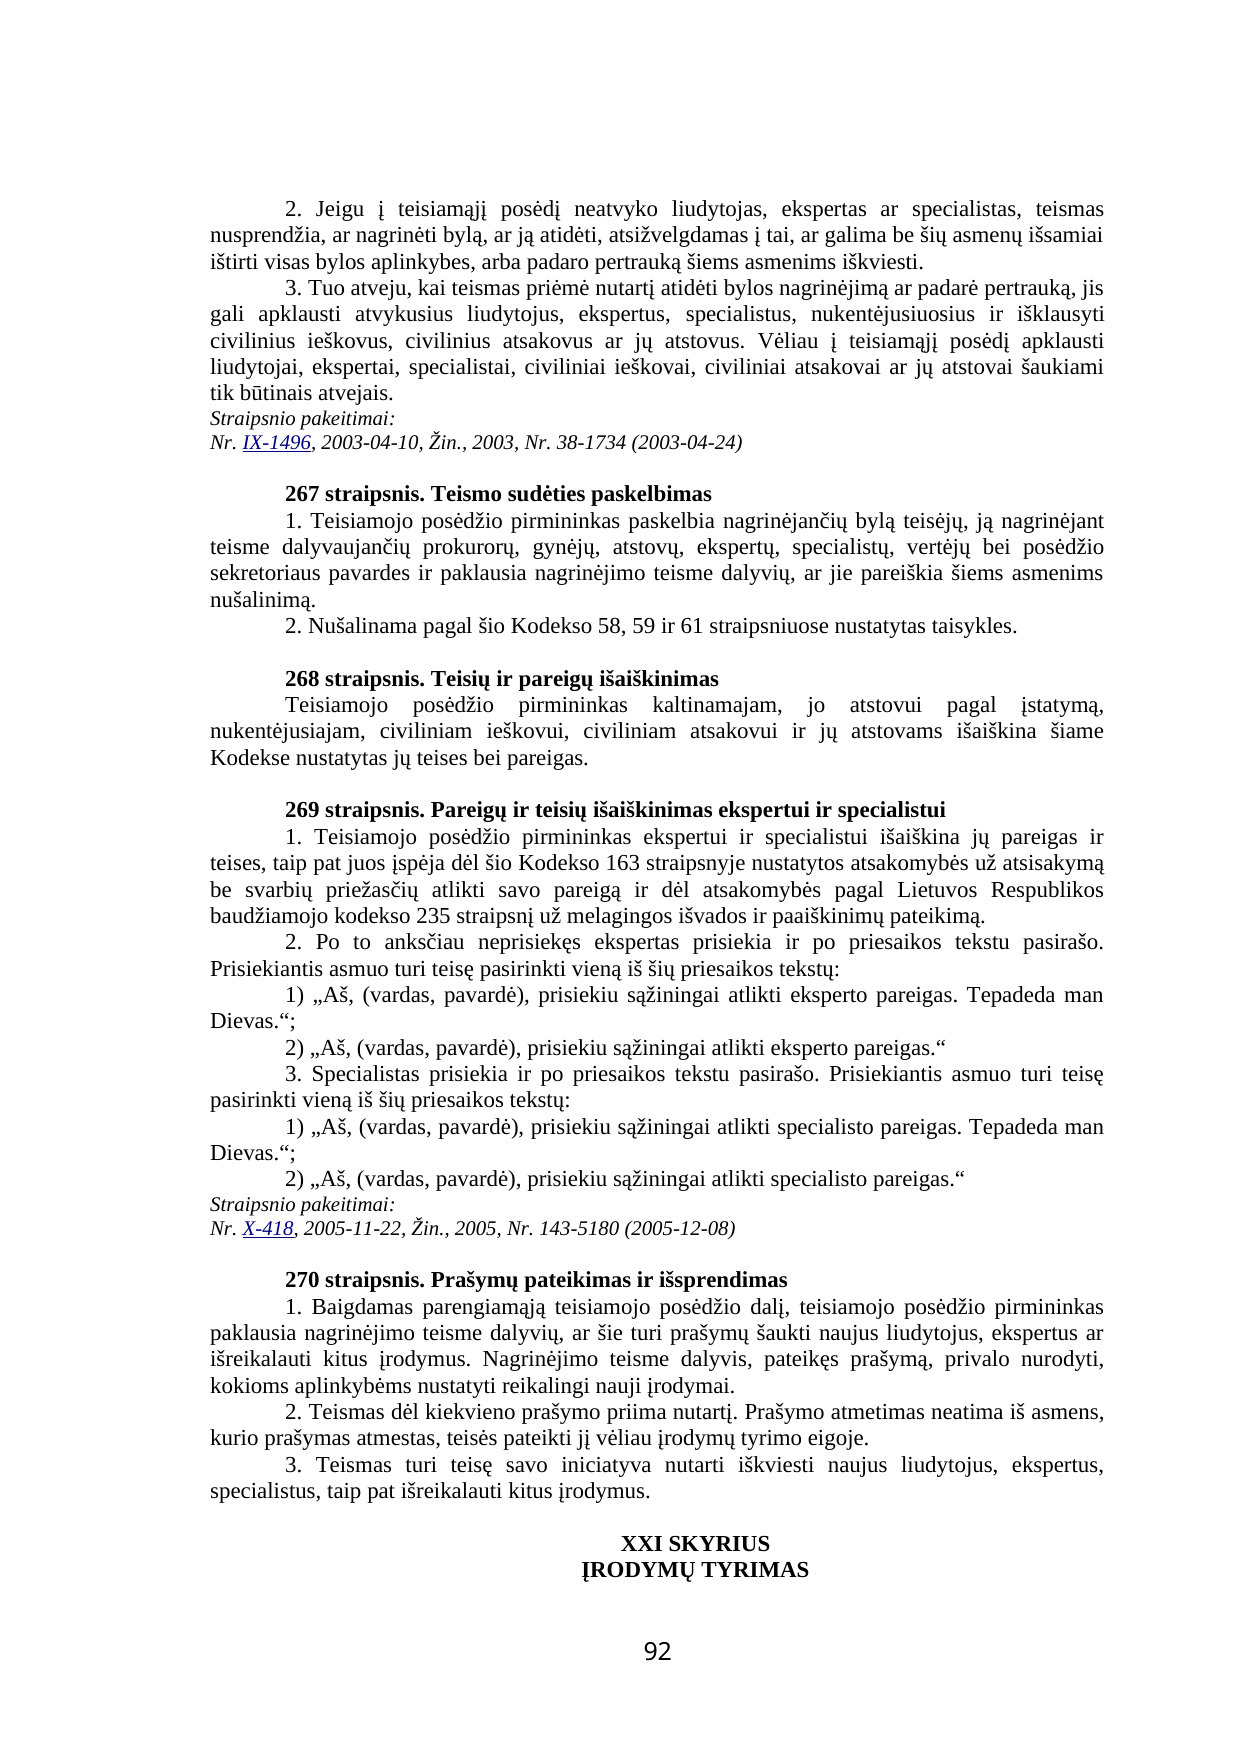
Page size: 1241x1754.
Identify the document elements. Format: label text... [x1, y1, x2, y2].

text Nr. X-418, 2005-11-22, Žin., 2005, Nr. 143-5180 (2005-12-08) [210, 1216, 1106, 1240]
text 2. Teismas dėl kiekvieno prašymo priima nutartį. Prašymo atmetimas neatima iš asmens, kurio prašymas atmestas, teisės pateikti jį vėliau įrodymų tyrimo eigoje. [210, 1398, 1106, 1451]
text 1. Teisiamojo posėdžio pirmininkas ekspertui ir specialistui išaiškina jų pareigas ir teises, taip pat juos įspėja dėl šio Kodekso 163 straipsnyje nustatytos atsakomybės už atsisakymą be svarbių priežasčių atlikti savo pareigą ir dėl atsakomybės pagal Lietuvos Respublikos baudžiamojo kodekso 235 straipsnį už melagingos išvados ir paaiškinimų pateikimą. [210, 823, 1106, 928]
text 1) „Aš, (vardas, pavardė), prisiekiu sąžiningai atlikti eksperto pareigas. Tepadeda man Dievas.“; [210, 981, 1106, 1034]
text Nr. IX-1496, 2003-04-10, Žin., 2003, Nr. 38-1734 (2003-04-24) [210, 430, 1106, 454]
text 267 straipsnis. Teismo sudėties paskelbimas [210, 480, 1106, 507]
text 1. Teisiamojo posėdžio pirmininkas paskelbia nagrinėjančių bylą teisėjų, ją nagrinėjant teisme dalyvaujančių prokurorų, gynėjų, atstovų, ekspertų, specialistų, vertėjų bei posėdžio sekretoriaus pavardes ir paklausia nagrinėjimo teisme dalyvių, ar jie pareiškia šiems asmenims nušalinimą. [210, 507, 1106, 612]
text 2. Po to anksčiau neprisiekęs ekspertas prisiekia ir po priesaikos tekstu pasirašo. Prisiekiantis asmuo turi teisę pasirinkti vieną iš šių priesaikos tekstų: [210, 928, 1106, 981]
text 1) „Aš, (vardas, pavardė), prisiekiu sąžiningai atlikti specialisto pareigas. Tepadeda man Dievas.“; [210, 1113, 1106, 1166]
text Straipsnio pakeitimai: [210, 1192, 1106, 1216]
text Straipsnio pakeitimai: [210, 406, 1106, 430]
text 268 straipsnis. Teisių ir pareigų išaiškinimas [210, 665, 1106, 691]
text 3. Specialistas prisiekia ir po priesaikos tekstu pasirašo. Prisiekiantis asmuo turi teisę pasirinkti vieną iš šių priesaikos tekstų: [210, 1060, 1106, 1113]
text Teisiamojo posėdžio pirmininkas kaltinamajam, jo atstovui pagal įstatymą, nukentėjusiajam, civiliniam ieškovui, civiliniam atsakovui ir jų atstovams išaiškina šiame Kodekse nustatytas jų teises bei pareigas. [210, 691, 1106, 770]
text ĮRODYMŲ tyrimas [210, 1556, 1106, 1583]
text 2. Nušalinama pagal šio Kodekso 58, 59 ir 61 straipsniuose nustatytas taisykles. [210, 612, 1106, 638]
text 2. Jeigu į teisiamąjį posėdį neatvyko liudytojas, ekspertas ar specialistas, teismas nusprendžia, ar nagrinėti bylą, ar ją atidėti, atsižvelgdamas į tai, ar galima be šių asmenų išsamiai ištirti visas bylos aplinkybes, arba padaro pertrauką šiems asmenims iškviesti. [210, 195, 1106, 274]
text 1. Baigdamas parengiamąją teisiamojo posėdžio dalį, teisiamojo posėdžio pirmininkas paklausia nagrinėjimo teisme dalyvių, ar šie turi prašymų šaukti naujus liudytojus, ekspertus ar išreikalauti kitus įrodymus. Nagrinėjimo teisme dalyvis, pateikęs prašymą, privalo nurodyti, kokioms aplinkybėms nustatyti reikalingi nauji įrodymai. [210, 1293, 1106, 1398]
text 2) „Aš, (vardas, pavardė), prisiekiu sąžiningai atlikti specialisto pareigas.“ [210, 1166, 1106, 1192]
text 3. Tuo atveju, kai teismas priėmė nutartį atidėti bylos nagrinėjimą ar padarė pertrauką, jis gali apklausti atvykusius liudytojus, ekspertus, specialistus, nukentėjusiuosius ir išklausyti civilinius ieškovus, civilinius atsakovus ar jų atstovus. Vėliau į teisiamąjį posėdį apklausti liudytojai, ekspertai, specialistai, civiliniai ieškovai, civiliniai atsakovai ar jų atstovai šaukiami tik būtinais atvejais. [210, 274, 1106, 406]
text 2) „Aš, (vardas, pavardė), prisiekiu sąžiningai atlikti eksperto pareigas.“ [210, 1034, 1106, 1060]
text 3. Teismas turi teisę savo iniciatyva nutarti iškviesti naujus liudytojus, ekspertus, specialistus, taip pat išreikalauti kitus įrodymus. [210, 1451, 1106, 1503]
subtitle XXI skyrius [210, 1530, 1106, 1556]
text 269 straipsnis. Pareigų ir teisių išaiškinimas ekspertui ir specialistui [210, 797, 1106, 823]
text 270 straipsnis. Prašymų pateikimas ir išsprendimas [210, 1266, 1106, 1293]
